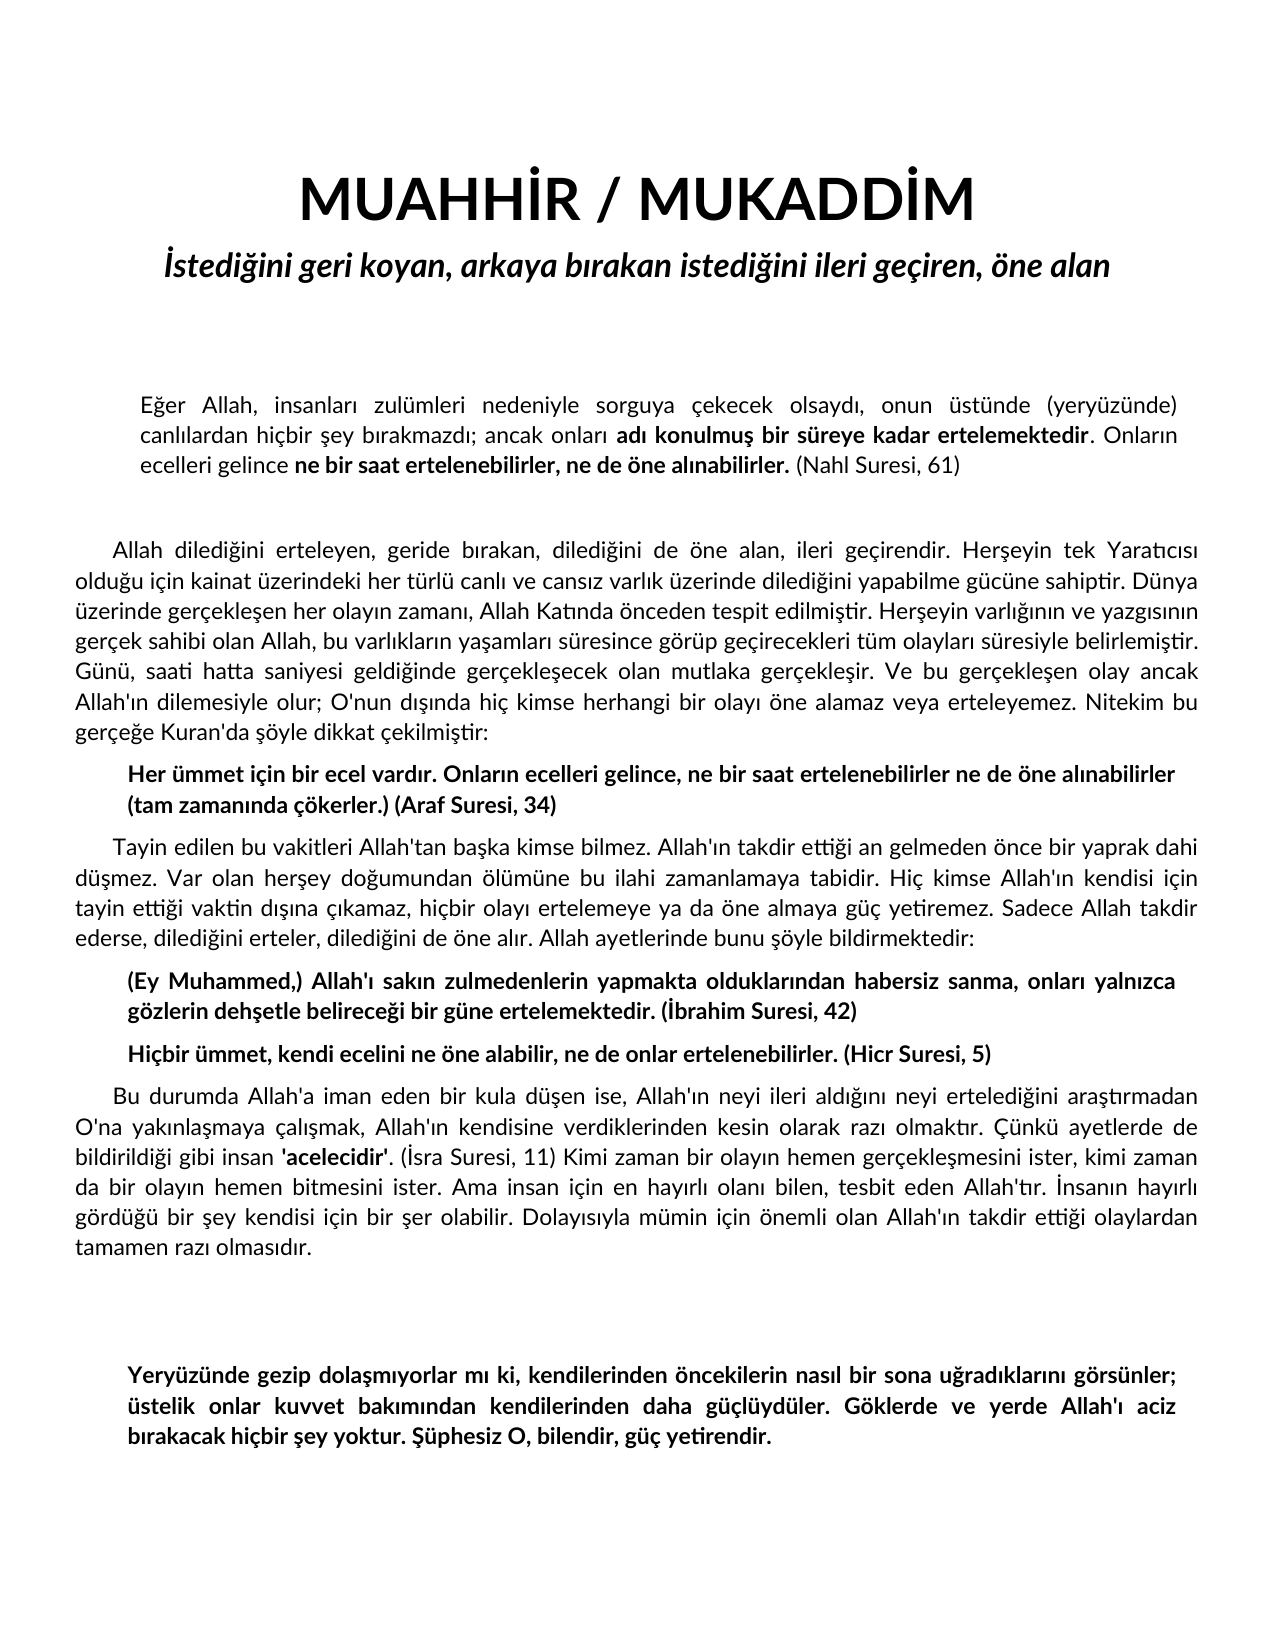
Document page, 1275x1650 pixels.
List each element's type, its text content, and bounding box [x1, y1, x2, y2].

text Yeryüzünde gezip dolaşmıyorlar mı ki, kendilerinden öncekilerin nasıl bir sona uğradıklarını görsünler; üstelik onlar kuvvet bakımından kendilerinden daha güçlüydüler. Göklerde ve yerde Allah'ı aciz bırakacak hiçbir şey yoktur. Şüphesiz O, bilendir, güç yetirendir. [127, 1361, 1177, 1449]
text İstediğini geri koyan, arkaya bırakan istediğini ileri geçiren, öne alan [75, 245, 1200, 285]
text Eğer Allah, insanları zulümleri nedeniyle sorguya çekecek olsaydı, onun üstünde (yeryüzünde) canlılardan hiçbir şey bırakmazdı; ancak onları adı konulmuş bir süreye kadar ertelemektedir. Onların ecelleri gelince ne bir saat ertelenebilirler, ne de öne alınabilirler. (Nahl Suresi, 61) [140, 390, 1178, 478]
text Bu durumda Allah'a iman eden bir kula düşen ise, Allah'ın neyi ileri aldığını neyi ertelediğini araştırmadan O'na yakınlaşmaya çalışmak, Allah'ın kendisine verdiklerinden kesin olarak razı olmaktır. Çünkü ayetlerde de bildirildiği gibi insan 'acelecidir'. (İsra Suresi, 11) Kimi zaman bir olayın hemen gerçekleşmesini ister, kimi zaman da bir olayın hemen bitmesini ister. Ama insan için en hayırlı olanı bilen, tesbit eden Allah'tır. İnsanın hayırlı gördüğü bir şey kendisi için bir şer olabilir. Dolayısıyla mümin için önemli olan Allah'ın takdir ettiği olaylardan tamamen razı olmasıdır. [75, 1082, 1200, 1261]
text Hiçbir ümmet, kendi ecelini ne öne alabilir, ne de onlar ertelenebilirler. (Hicr Suresi, 5) [127, 1039, 1177, 1067]
text Tayin edilen bu vakitleri Allah'tan başka kimse bilmez. Allah'ın takdir ettiği an gelmeden önce bir yaprak dahi düşmez. Var olan herşey doğumundan ölümüne bu ilahi zamanlamaya tabidir. Hiç kimse Allah'ın kendisi için tayin ettiği vaktin dışına çıkamaz, hiçbir olayı ertelemeye ya da öne almaya güç yetiremez. Sadece Allah takdir ederse, dilediğini erteler, dilediğini de öne alır. Allah ayetlerinde bunu şöyle bildirmektedir: [75, 833, 1200, 951]
text Allah dilediğini erteleyen, geride bırakan, dilediğini de öne alan, ileri geçirendir. Herşeyin tek Yaratıcısı olduğu için kainat üzerindeki her türlü canlı ve cansız varlık üzerinde dilediğini yapabilme gücüne sahiptir. Dünya üzerinde gerçekleşen her olayın zamanı, Allah Katında önceden tespit edilmiştir. Herşeyin varlığının ve yazgısının gerçek sahibi olan Allah, bu varlıkların yaşamları süresince görüp geçirecekleri tüm olayları süresiyle belirlemiştir. Günü, saati hatta saniyesi geldiğinde gerçekleşecek olan mutlaka gerçekleşir. Ve bu gerçekleşen olay ancak Allah'ın dilemesiyle olur; O'nun dışında hiç kimse herhangi bir olayı öne alamaz veya erteleyemez. Nitekim bu gerçeğe Kuran'da şöyle dikkat çekilmiştir: [75, 536, 1200, 745]
subtitle MUAHHİR / MUKADDİM [75, 162, 1200, 232]
text (Ey Muhammed,) Allah'ı sakın zulmedenlerin yapmakta olduklarından habersiz sanma, onları yalnızca gözlerin dehşetle belireceği bir güne ertelemektedir. (İbrahim Suresi, 42) [127, 966, 1177, 1024]
text Her ümmet için bir ecel vardır. Onların ecelleri gelince, ne bir saat ertelenebilirler ne de öne alınabilirler (tam zamanında çökerler.) (Araf Suresi, 34) [127, 760, 1177, 818]
